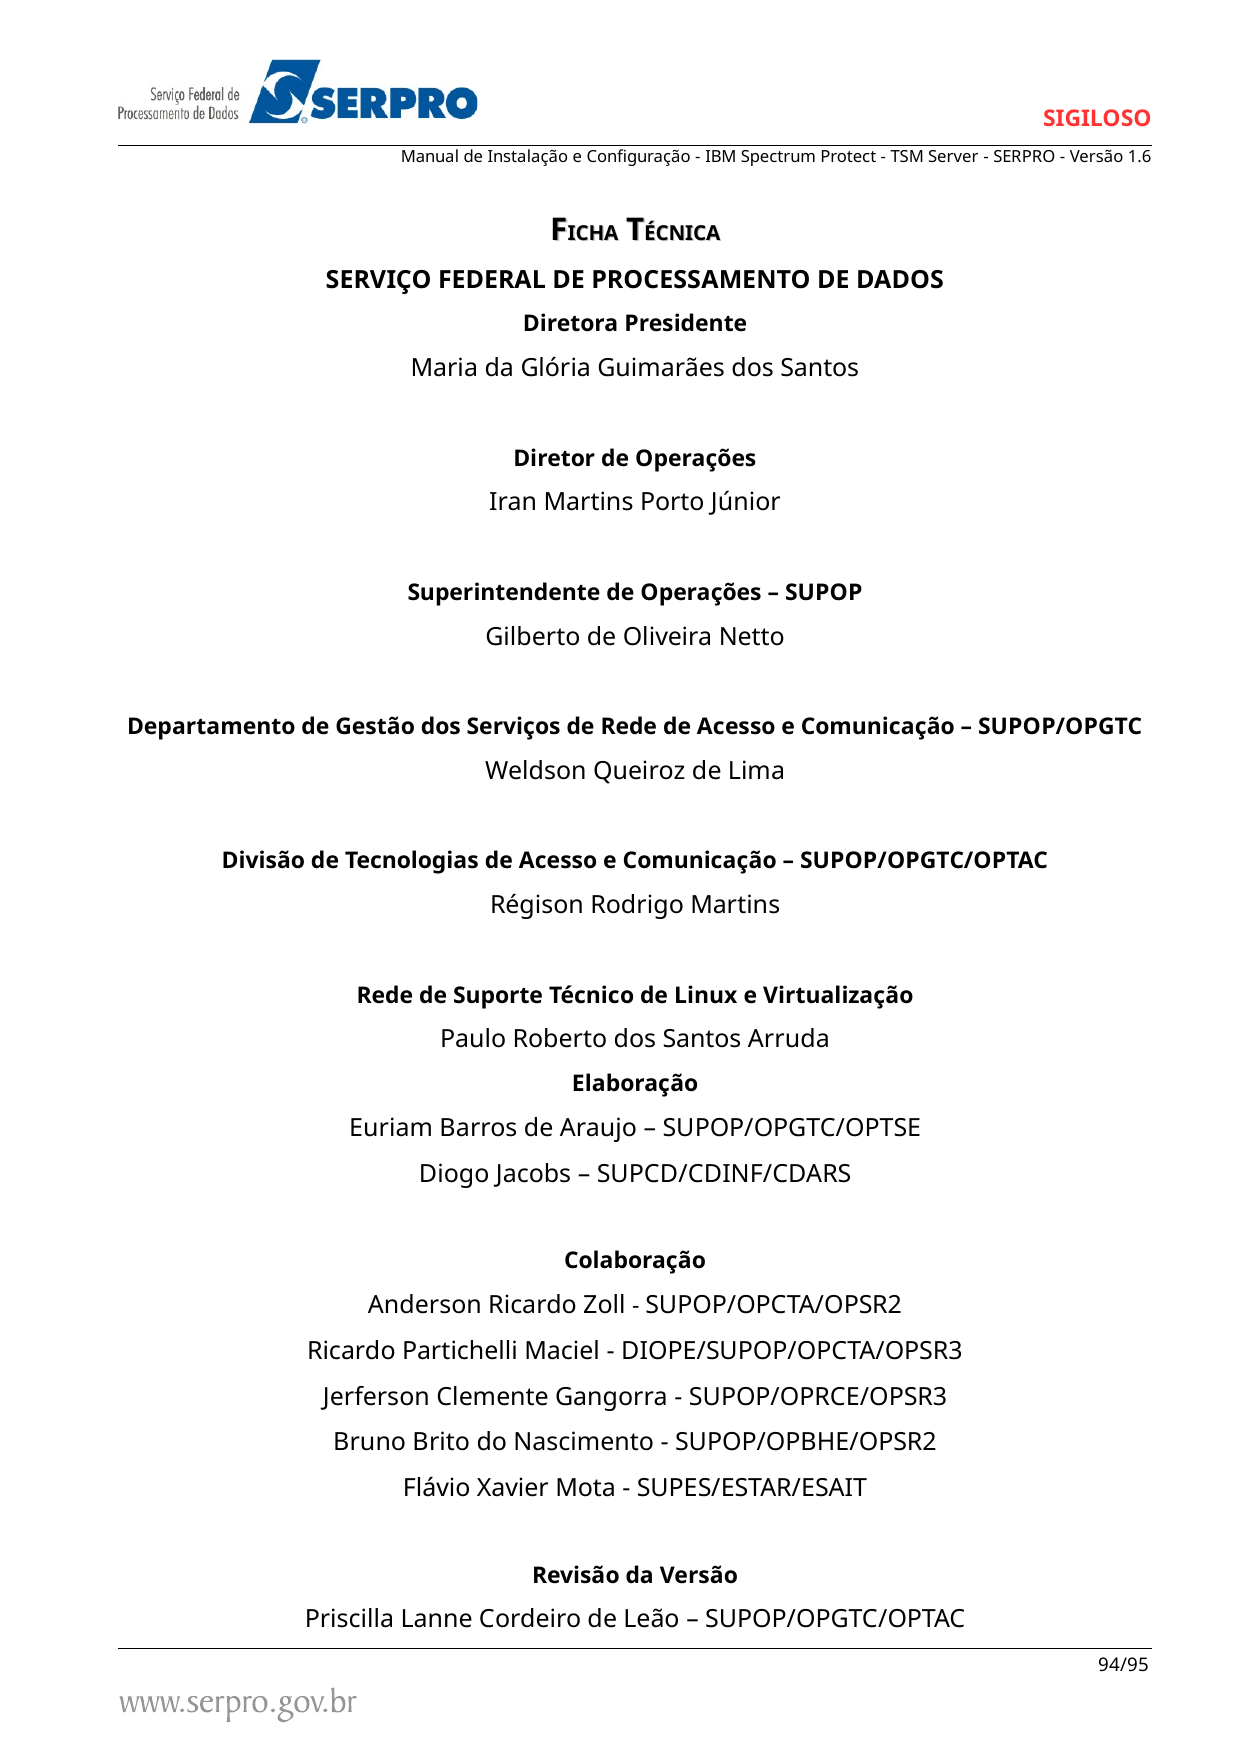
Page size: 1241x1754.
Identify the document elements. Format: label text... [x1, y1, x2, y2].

text Weldson Queiroz de Lima [118, 753, 1152, 787]
text Divisão de Tecnologias de Acesso e Comunicação – SUPOP/OPGTC/OPTAC [118, 844, 1152, 875]
text Revisão da Versão [118, 1558, 1152, 1589]
text Régison Rodrigo Martins [118, 887, 1152, 921]
text Rede de Suporte Técnico de Linux e Virtualização [118, 979, 1152, 1010]
picture [118, 59, 478, 124]
text SERVIÇO FEDERAL DE PROCESSAMENTO DE DADOS [118, 262, 1152, 296]
title Ficha Técnica [118, 207, 1152, 249]
text Jerferson Clemente Gangorra - SUPOP/OPRCE/OPSR3 [118, 1378, 1152, 1412]
text Ricardo Partichelli Maciel - DIOPE/SUPOP/OPCTA/OPSR3 [118, 1333, 1152, 1367]
text Flávio Xavier Mota - SUPES/ESTAR/ESAIT [118, 1470, 1152, 1504]
text Gilberto de Oliveira Netto [118, 619, 1152, 653]
text Bruno Brito do Nascimento - SUPOP/OPBHE/OPSR2 [118, 1424, 1152, 1458]
text Elaboração [118, 1067, 1152, 1098]
text Diogo Jacobs – SUPCD/CDINF/CDARS [118, 1156, 1152, 1190]
text Superintendente de Operações – SUPOP [118, 576, 1152, 607]
text Euriam Barros de Araujo – SUPOP/OPGTC/OPTSE [118, 1110, 1152, 1144]
text Iran Martins Porto Júnior [118, 484, 1152, 518]
text Maria da Glória Guimarães dos Santos [118, 350, 1152, 384]
text Departamento de Gestão dos Serviços de Rede de Acesso e Comunicação – SUPOP/OPGTC [118, 710, 1152, 741]
text Colaboração [118, 1244, 1152, 1275]
text Diretora Presidente [118, 307, 1152, 338]
text Paulo Roberto dos Santos Arruda [118, 1021, 1152, 1055]
text Anderson Ricardo Zoll - SUPOP/OPCTA/OPSR2 [118, 1287, 1152, 1321]
text Diretor de Operações [118, 442, 1152, 473]
text Priscilla Lanne Cordeiro de Leão – SUPOP/OPGTC/OPTAC [118, 1601, 1152, 1635]
